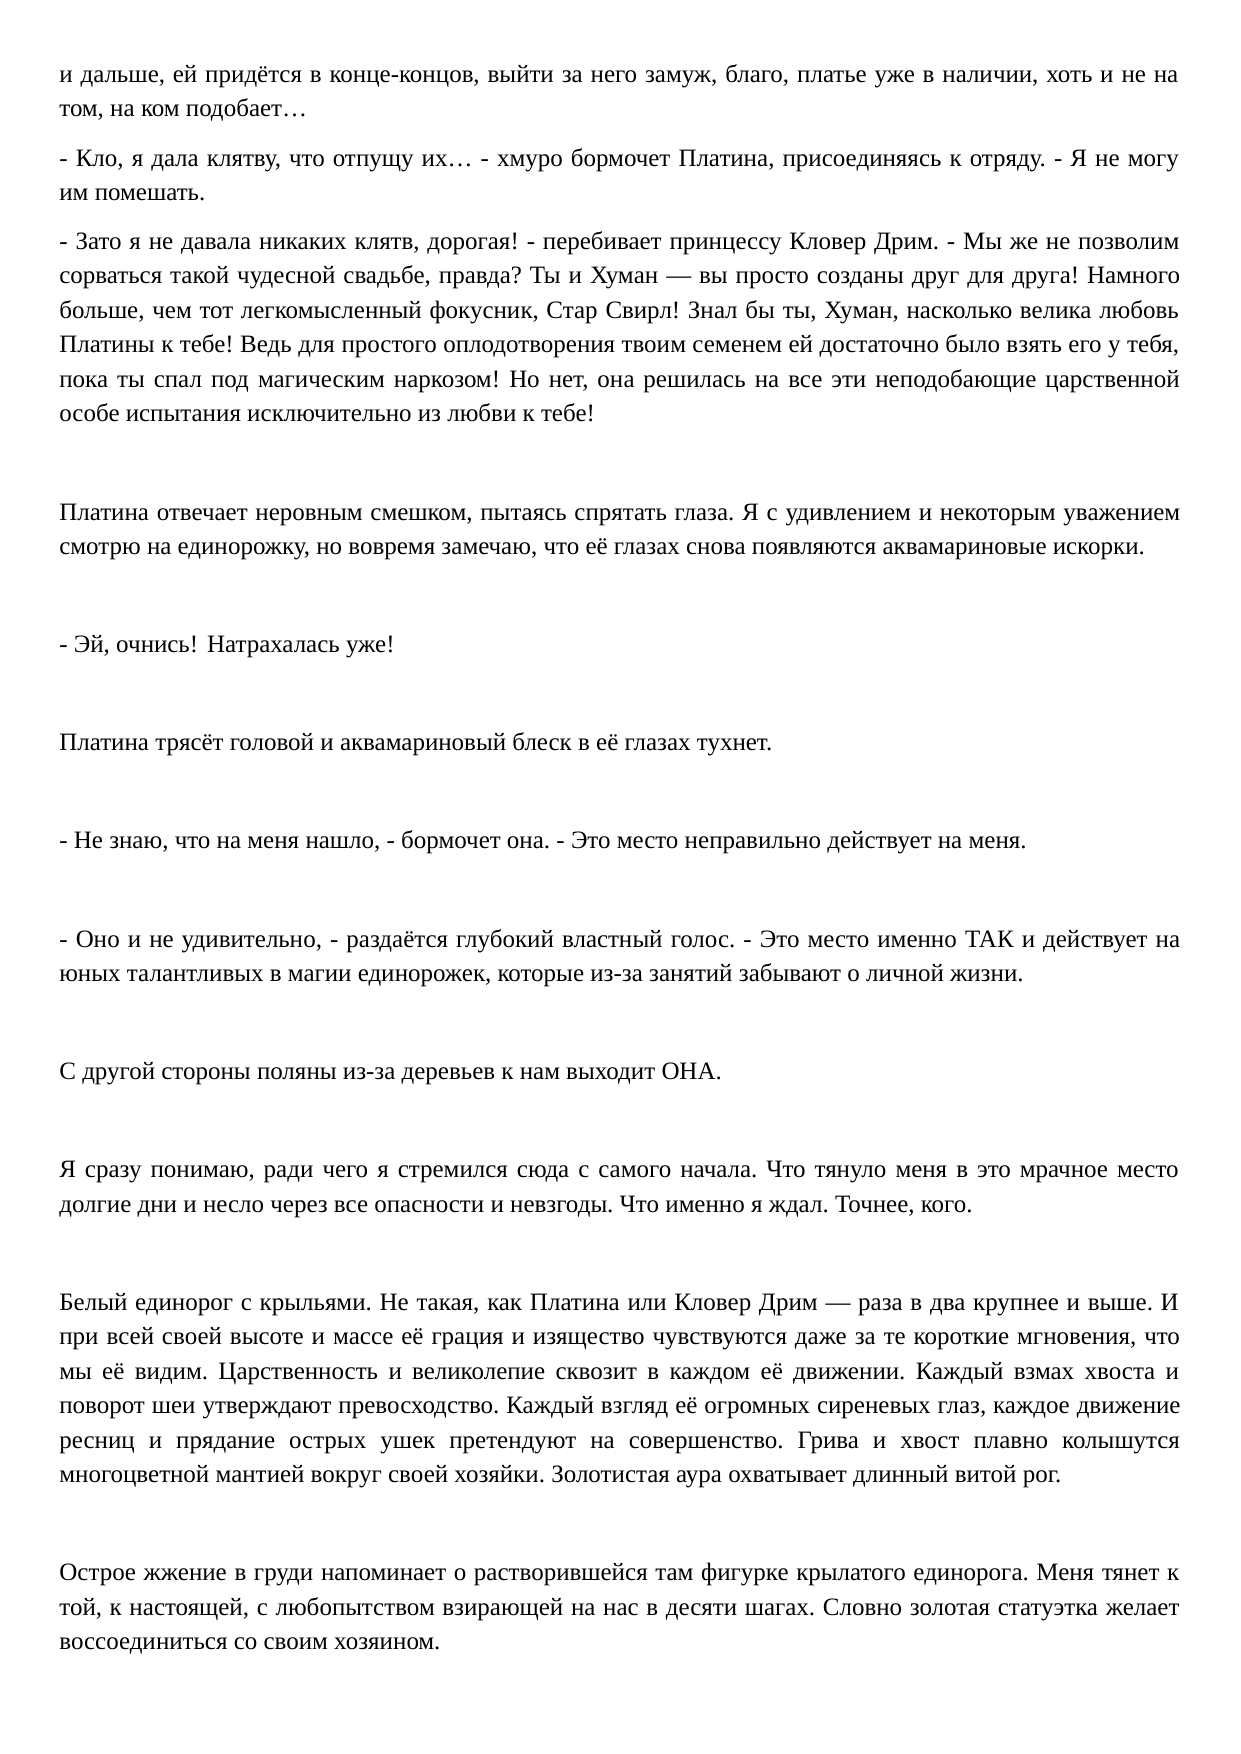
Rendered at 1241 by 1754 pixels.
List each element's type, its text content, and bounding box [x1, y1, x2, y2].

text Я сразу понимаю, ради чего я стремился сюда с самого начала. Что тянуло меня в это мрачное место долгие дни и несло через все опасности и невзгоды. Что именно я ждал. Точнее, кого. [59, 1154, 1181, 1218]
text Белый единорог с крыльями. Не такая, как Платина или Кловер Дрим — раза в два крупнее и выше. И при всей своей высоте и массе её грация и изящество чувствуются даже за те короткие мгновения, что мы её видим. Царственность и великолепие сквозит в каждом её движении. Каждый взмах хвоста и поворот шеи утверждают превосходство. Каждый взгляд её огромных сиреневых глаз, каждое движение ресниц и прядание острых ушек претендуют на совершенство. Грива и хвост плавно колышутся многоцветной мантией вокруг своей хозяйки. Золотистая аура охватывает длинный витой рог. [59, 1287, 1181, 1488]
text - Не знаю, что на меня нашло, - бормочет она. - Это место неправильно действует на меня. [59, 826, 1181, 854]
text и дальше, ей придётся в конце-концов, выйти за него замуж, благо, платье уже в наличии, хоть и не на том, на ком подобает… [59, 59, 1181, 122]
text Острое жжение в груди напоминает о растворившейся там фигурке крылатого единорога. Меня тянет к той, к настоящей, с любопытством взирающей на нас в десяти шагах. Словно золотая статуэтка желает воссоединиться со своим хозяином. [59, 1557, 1181, 1655]
text С другой стороны поляны из-за деревьев к нам выходит ОНА. [59, 1056, 1181, 1085]
text - Эй, очнись! Натрахалась уже! [59, 629, 1181, 658]
text - Кло, я дала клятву, что отпущу их… - хмуро бормочет Платина, присоединяясь к отряду. - Я не могу им помешать. [59, 143, 1181, 206]
text Платина трясёт головой и аквамариновый блеск в её глазах тухнет. [59, 727, 1181, 756]
text - Оно и не удивительно, - раздаётся глубокий властный голос. - Это место именно ТАК и действует на юных талантливых в магии единорожек, которые из-за занятий забывают о личной жизни. [59, 924, 1181, 987]
text Платина отвечает неровным смешком, пытаясь спрятать глаза. Я с удивлением и некоторым уважением смотрю на единорожку, но вовремя замечаю, что её глазах снова появляются аквамариновые искорки. [59, 497, 1181, 560]
text - Зато я не давала никаких клятв, дорогая! - перебивает принцессу Кловер Дрим. - Мы же не позволим сорваться такой чудесной свадьбе, правда? Ты и Хуман — вы просто созданы друг для друга! Намного больше, чем тот легкомысленный фокусник, Стар Свирл! Знал бы ты, Хуман, насколько велика любовь Платины к тебе! Ведь для простого оплодотворения твоим семенем ей достаточно было взять его у тебя, пока ты спал под магическим наркозом! Но нет, она решилась на все эти неподобающие царственной особе испытания исключительно из любви к тебе! [59, 226, 1181, 427]
